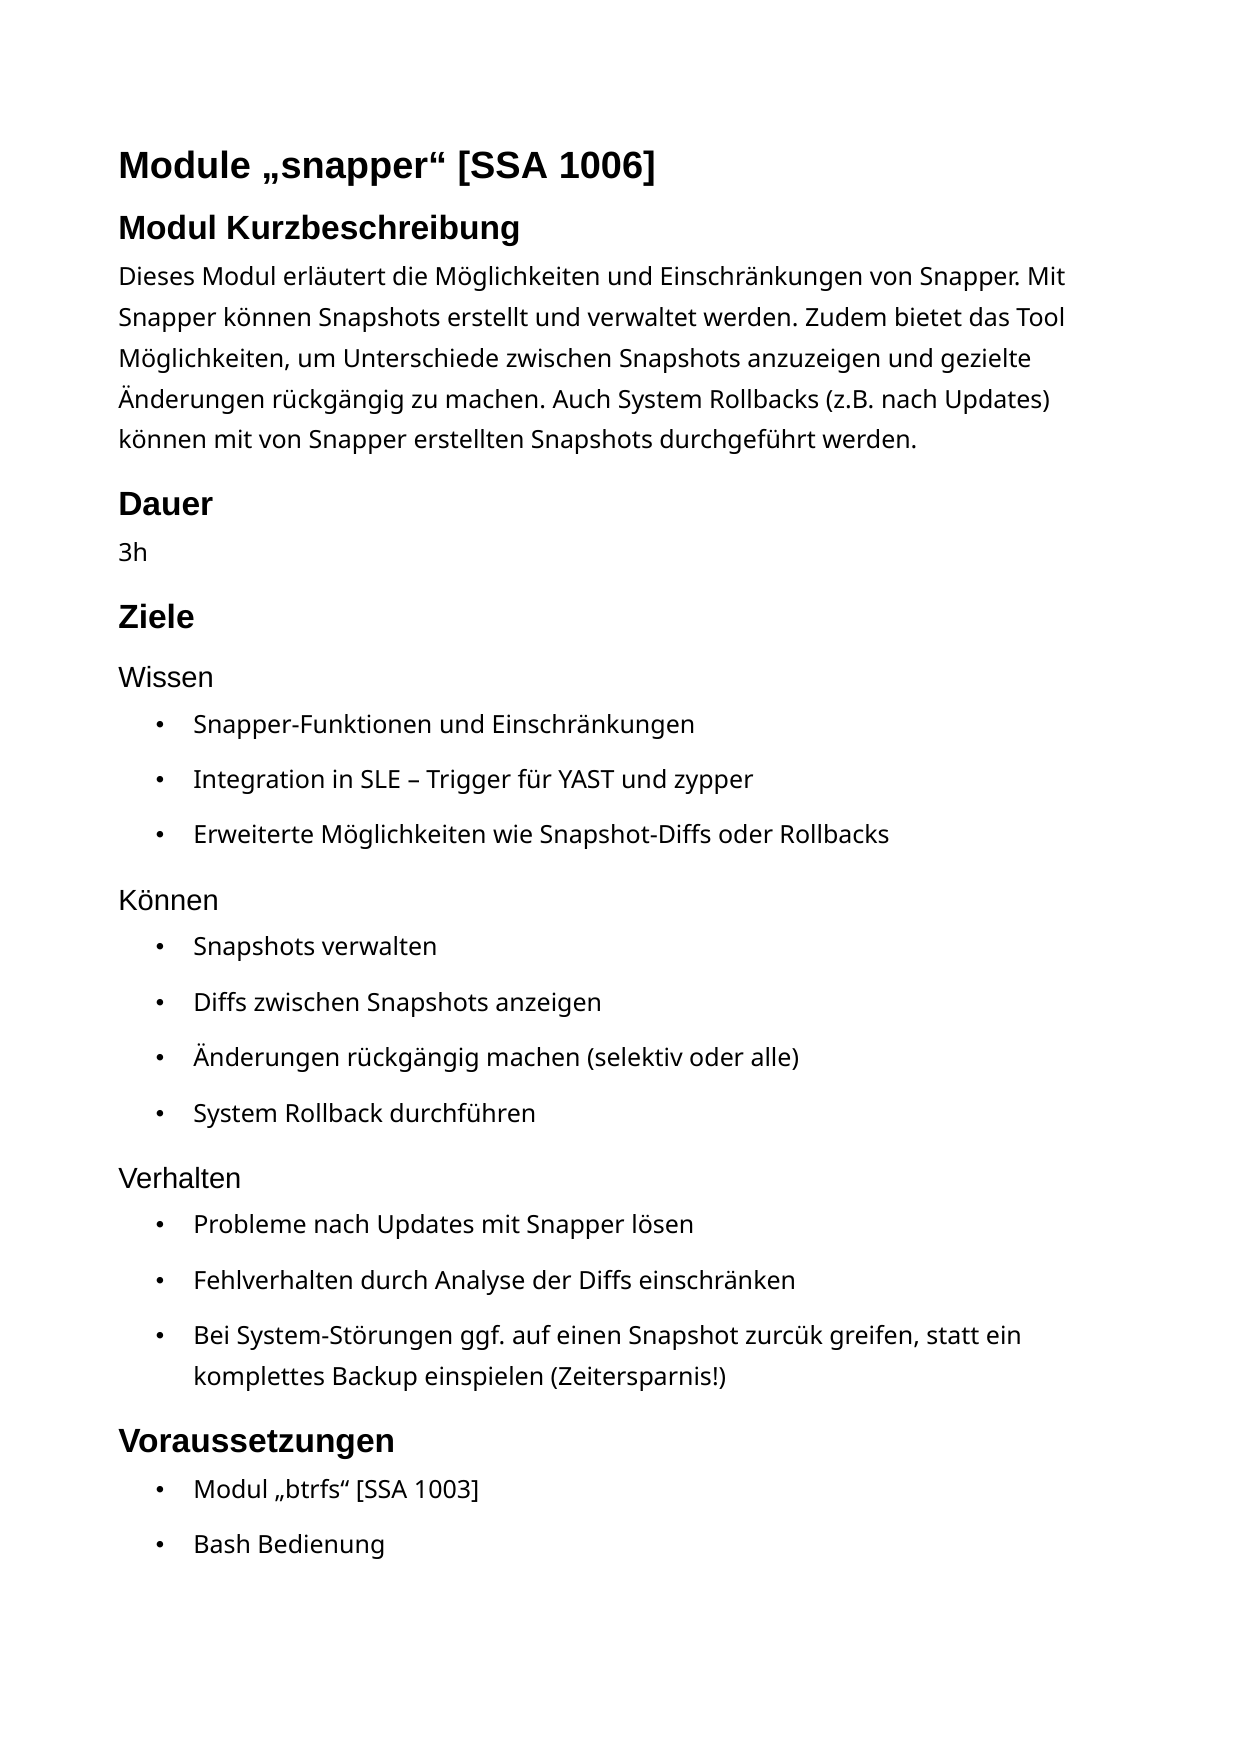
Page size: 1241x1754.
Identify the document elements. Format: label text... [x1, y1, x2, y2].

subtitle Modul Kurzbeschreibung [118, 208, 1122, 246]
subtitle Verhalten [118, 1161, 1122, 1194]
list Bash Bedienung [156, 1527, 1122, 1561]
list Snapper-Funktionen und Einschränkungen [156, 706, 1122, 740]
list Änderungen rückgängig machen (selektiv oder alle) [156, 1040, 1122, 1074]
list Probleme nach Updates mit Snapper lösen [156, 1207, 1122, 1241]
list Snapshots verwalten [156, 929, 1122, 963]
subtitle Wissen [118, 660, 1122, 694]
text 3h [118, 535, 1122, 569]
subtitle Dauer [118, 484, 1122, 522]
list System Rollback durchführen [156, 1095, 1122, 1129]
list Integration in SLE – Trigger für YAST und zypper [156, 762, 1122, 796]
list Erweiterte Möglichkeiten wie Snapshot-Diffs oder Rollbacks [156, 817, 1122, 851]
subtitle Ziele [118, 597, 1122, 635]
list Modul „btrfs“ [SSA 1003] [156, 1472, 1122, 1506]
subtitle Voraussetzungen [118, 1420, 1122, 1459]
list Diffs zwischen Snapshots anzeigen [156, 984, 1122, 1018]
list Fehlverhalten durch Analyse der Diffs einschränken [156, 1262, 1122, 1297]
text Dieses Modul erläutert die Möglichkeiten und Einschränkungen von Snapper. Mit Snapper können Snapshots erstellt und verwaltet werden. Zudem bietet das Tool Möglichkeiten, um Unterschiede zwischen Snapshots anzuzeigen und gezielte Änderungen rückgängig zu machen. Auch System Rollbacks (z.B. nach Updates) können mit von Snapper erstellten Snapshots durchgeführt werden. [118, 259, 1122, 456]
list Bei System-Störungen ggf. auf einen Snapshot zurcük greifen, statt ein komplettes Backup einspielen (Zeitersparnis!) [156, 1318, 1122, 1393]
subtitle Module „snapper“ [SSA 1006] [118, 143, 1122, 187]
subtitle Können [118, 883, 1122, 916]
